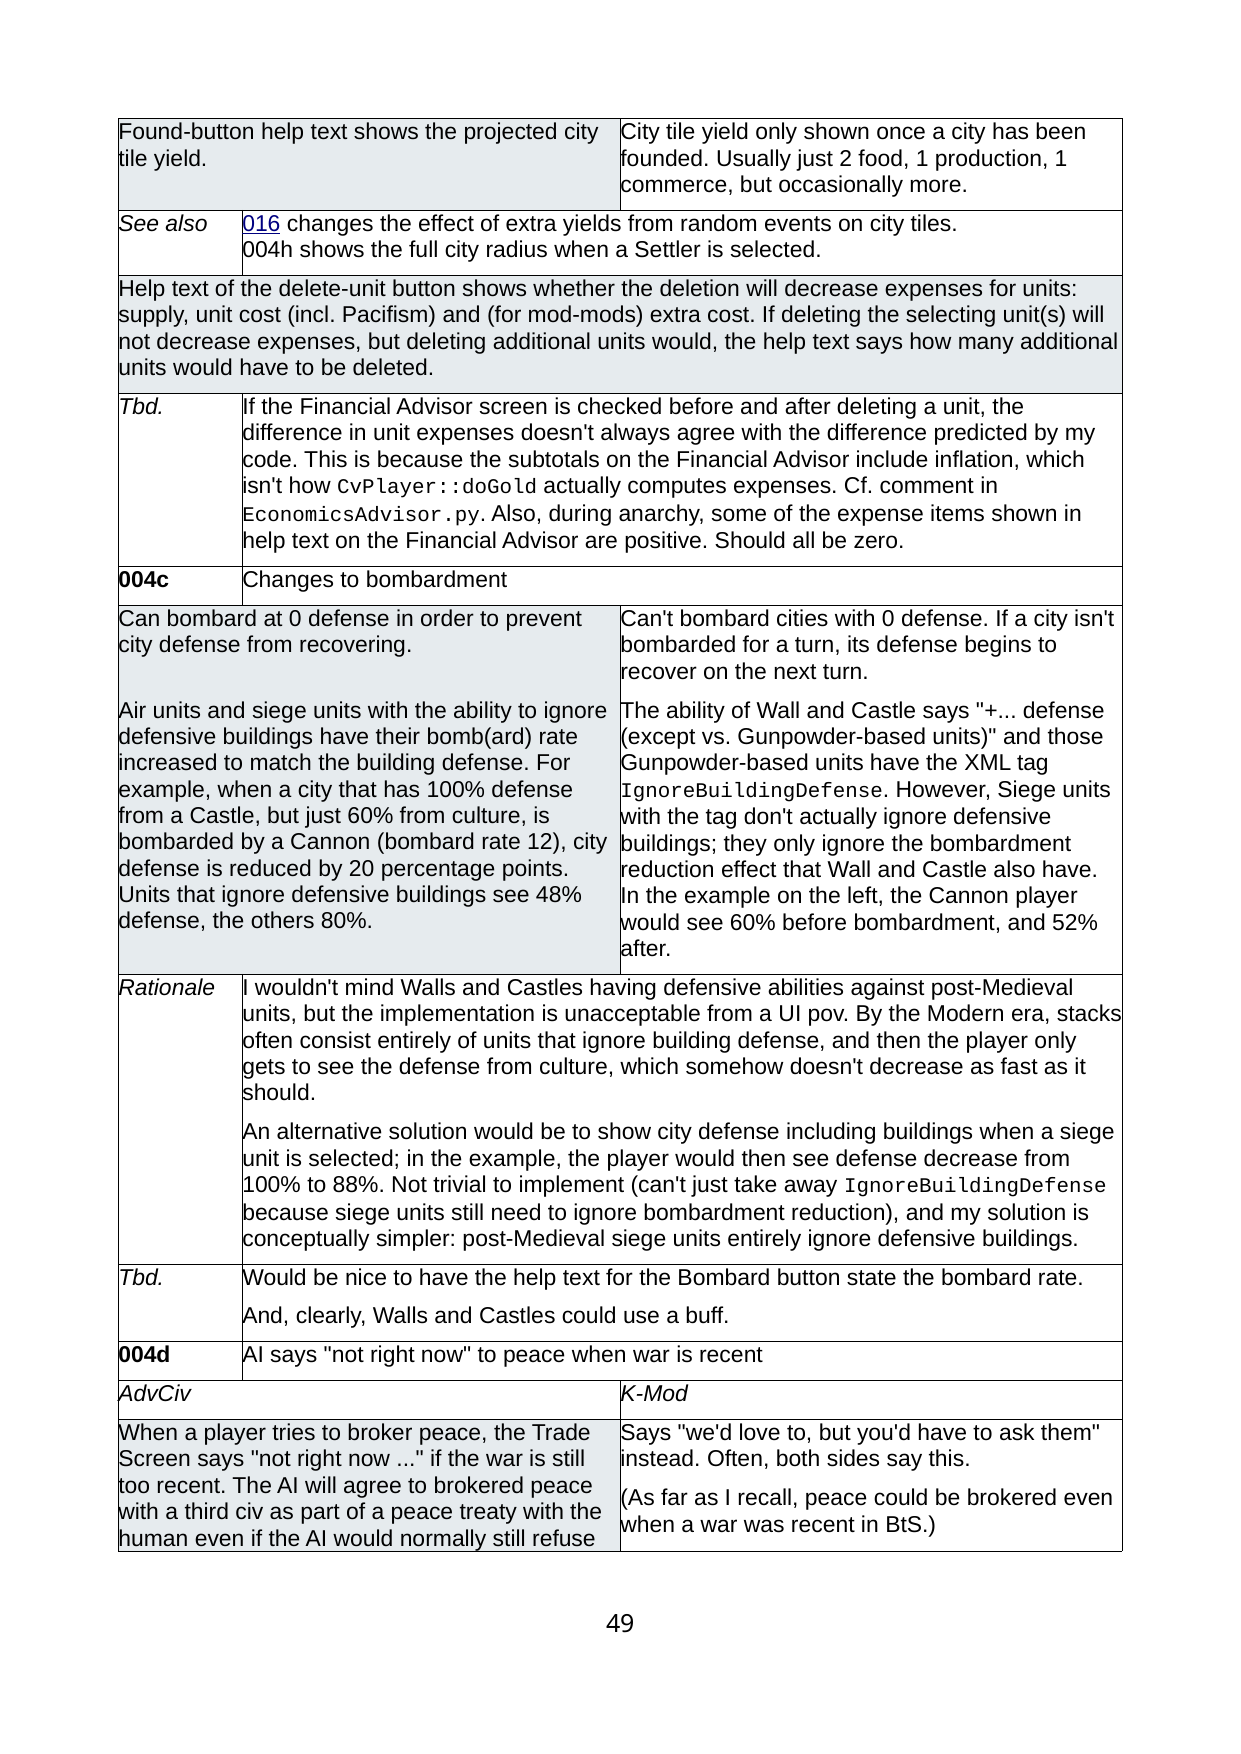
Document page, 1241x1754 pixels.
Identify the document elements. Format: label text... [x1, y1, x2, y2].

table_cell 004c [119, 567, 242, 605]
table_cell AI says "not right now" to peace when war is recent [243, 1342, 1122, 1380]
table_cell Can bombard at 0 defense in order to prevent city defense from recovering. Air units and siege units with the ability to ignore defensive buildings have their bomb(ard) rate increased to match the building defense. For example, when a city that has 100% defense from a Castle, but just 60% from culture, is bombarded by a Cannon (bombard rate 12), city defense is reduced by 20 percentage points. Units that ignore defensive buildings see 48% defense, the others 80%. [119, 606, 620, 974]
table_cell Found-button help text shows the projected city tile yield. [119, 119, 620, 210]
table_cell Can't bombard cities with 0 defense. If a city isn't bombarded for a turn, its defense begins to recover on the next turn. The ability of Wall and Castle says "+... defense (except vs. Gunpowder-based units)" and those Gunpowder-based units have the XML tag IgnoreBuildingDefense. However, Siege units with the tag don't actually ignore defensive buildings; they only ignore the bombardment reduction effect that Wall and Castle also have. In the example on the left, the Cannon player would see 60% before bombardment, and 52% after. [621, 606, 1122, 974]
table_cell See also [119, 211, 242, 275]
table_cell K-Mod [621, 1381, 1122, 1419]
table_cell AdvCiv [119, 1381, 620, 1419]
table_cell Help text of the delete-unit button shows whether the deletion will decrease expenses for units: supply, unit cost (incl. Pacifism) and (for mod-mods) extra cost. If deleting the selecting unit(s) will not decrease expenses, but deleting additional units would, the help text says how many additional units would have to be deleted. [119, 276, 1122, 393]
table_cell Says "we'd love to, but you'd have to ask them" instead. Often, both sides say this. (As far as I recall, peace could be brokered even when a war was recent in BtS.) [621, 1420, 1122, 1551]
table_cell Changes to bombardment [243, 567, 1122, 605]
table_cell Tbd. [119, 394, 242, 566]
table_cell City tile yield only shown once a city has been founded. Usually just 2 food, 1 production, 1 commerce, but occasionally more. [621, 119, 1122, 210]
table_cell 016 changes the effect of extra yields from random events on city tiles. 004h shows the full city radius when a Settler is selected. [243, 211, 1122, 275]
table_cell Rationale [119, 975, 242, 1264]
table_cell Would be nice to have the help text for the Bombard button state the bombard rate. And, clearly, Walls and Castles could use a buff. [243, 1265, 1122, 1341]
table_cell 004d [119, 1342, 242, 1380]
table_cell If the Financial Advisor screen is checked before and after deleting a unit, the difference in unit expenses doesn't always agree with the difference predicted by my code. This is because the subtotals on the Financial Advisor include inflation, which isn't how CvPlayer::doGold actually computes expenses. Cf. comment in EconomicsAdvisor.py. Also, during anarchy, some of the expense items shown in help text on the Financial Advisor are positive. Should all be zero. [243, 394, 1122, 566]
table_cell I wouldn't mind Walls and Castles having defensive abilities against post-Medieval units, but the implementation is unacceptable from a UI pov. By the Modern era, stacks often consist entirely of units that ignore building defense, and then the player only gets to see the defense from culture, which somehow doesn't decrease as fast as it should. An alternative solution would be to show city defense including buildings when a siege unit is selected; in the example, the player would then see defense decrease from 100% to 88%. Not trivial to implement (can't just take away IgnoreBuildingDefense because siege units still need to ignore bombardment reduction), and my solution is conceptually simpler: post-Medieval siege units entirely ignore defensive buildings. [243, 975, 1122, 1264]
table_cell Tbd. [119, 1265, 242, 1341]
table_cell When a player tries to broker peace, the Trade Screen says "not right now ..." if the war is still too recent. The AI will agree to brokered peace with a third civ as part of a peace treaty with the human even if the AI would normally still refuse [119, 1420, 620, 1551]
